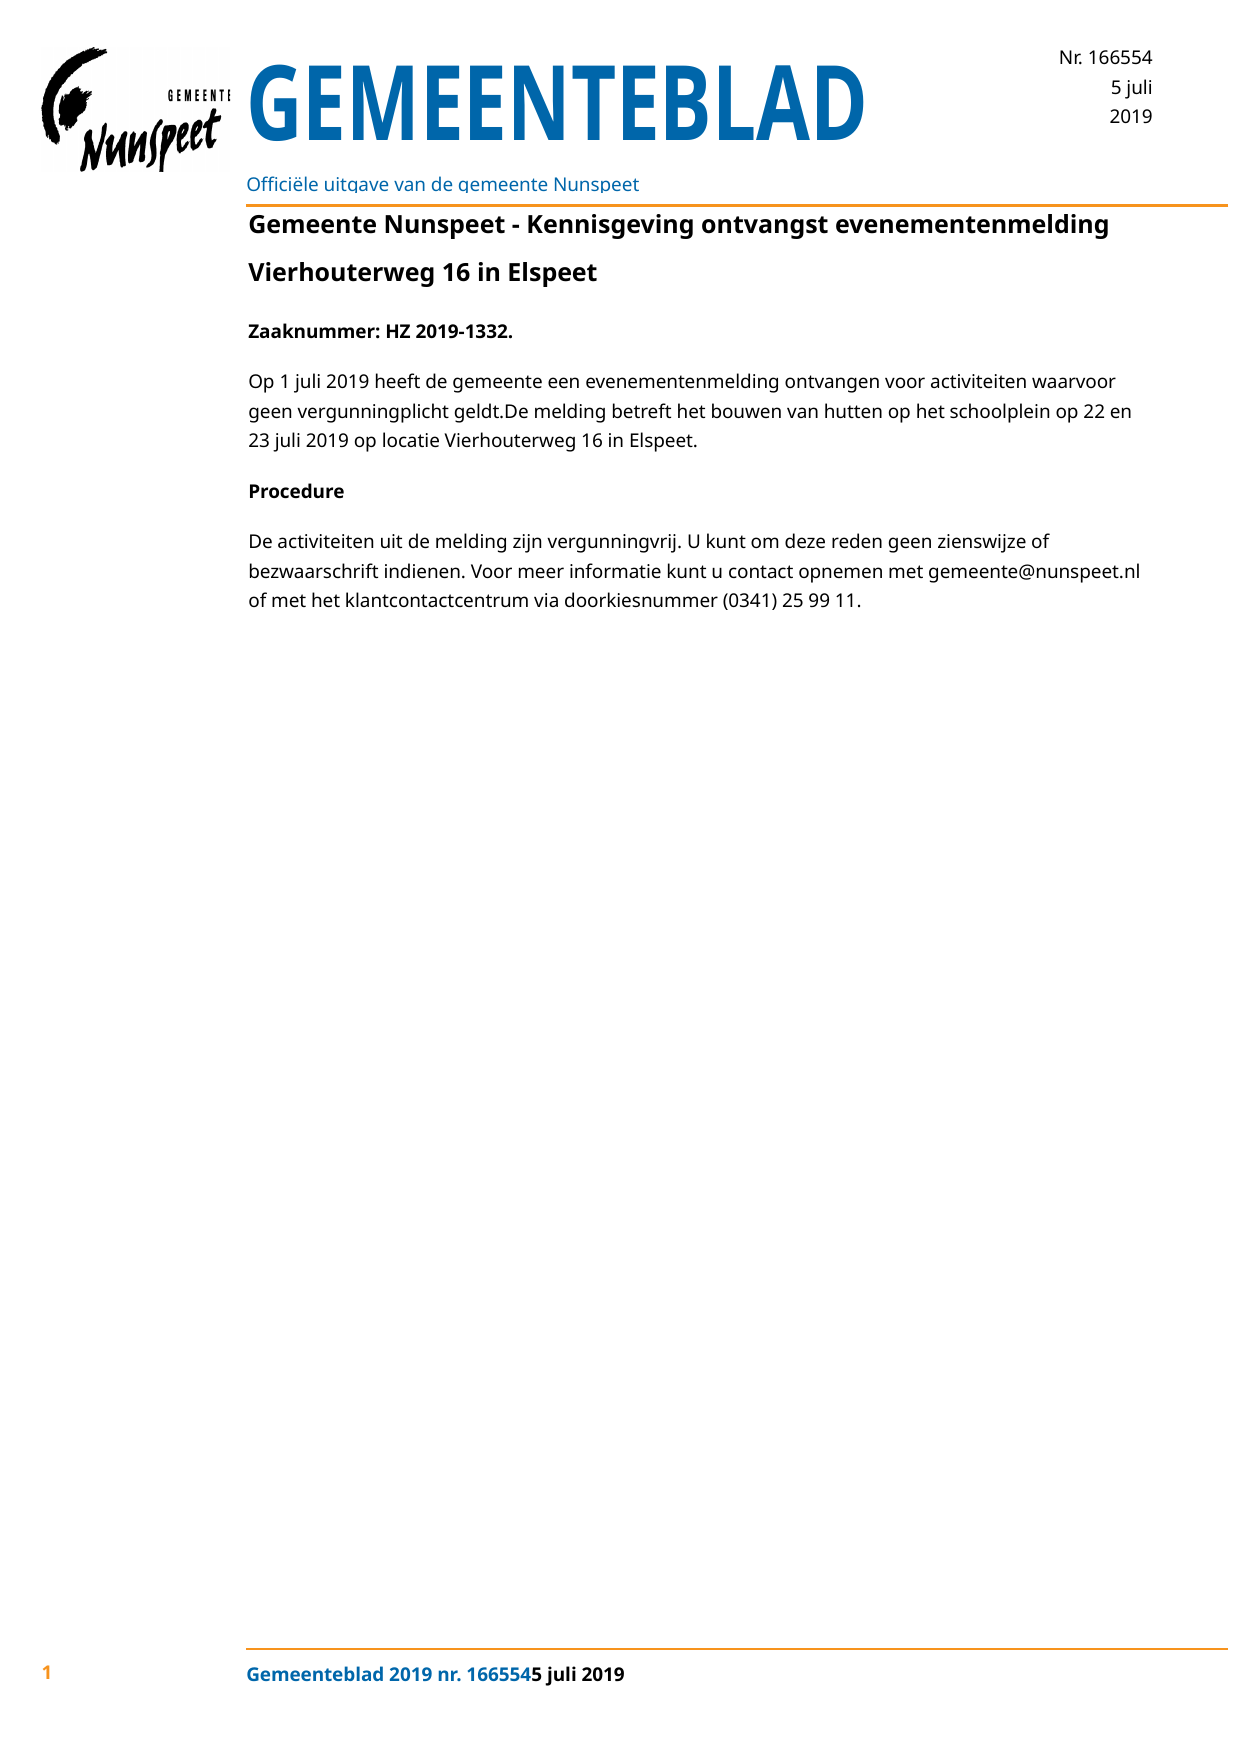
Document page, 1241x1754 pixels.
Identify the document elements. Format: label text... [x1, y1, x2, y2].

picture [41, 47, 231, 172]
text Op 1 juli 2019 heeft de gemeente een evenementenmelding ontvangen voor activiteiten waarvoor geen vergunningplicht geldt.De melding betreft het bouwen van hutten op het schoolplein op 22 en 23 juli 2019 op locatie Vierhouterweg 16 in Elspeet. [248, 368, 1152, 453]
text Zaaknummer: HZ 2019-1332. [248, 318, 1152, 344]
text Gemeente Nunspeet - Kennisgeving ontvangst evenementenmelding Vierhouterweg 16 in Elspeet [248, 207, 1152, 288]
text De activiteiten uit de melding zijn vergunningvrij. U kunt om deze reden geen zienswijze of bezwaarschrift indienen. Voor meer informatie kunt u contact opnemen met gemeente@nunspeet.nl of met het klantcontactcentrum via doorkiesnummer (0341) 25 99 11. [248, 528, 1152, 613]
text Procedure [248, 478, 1152, 504]
